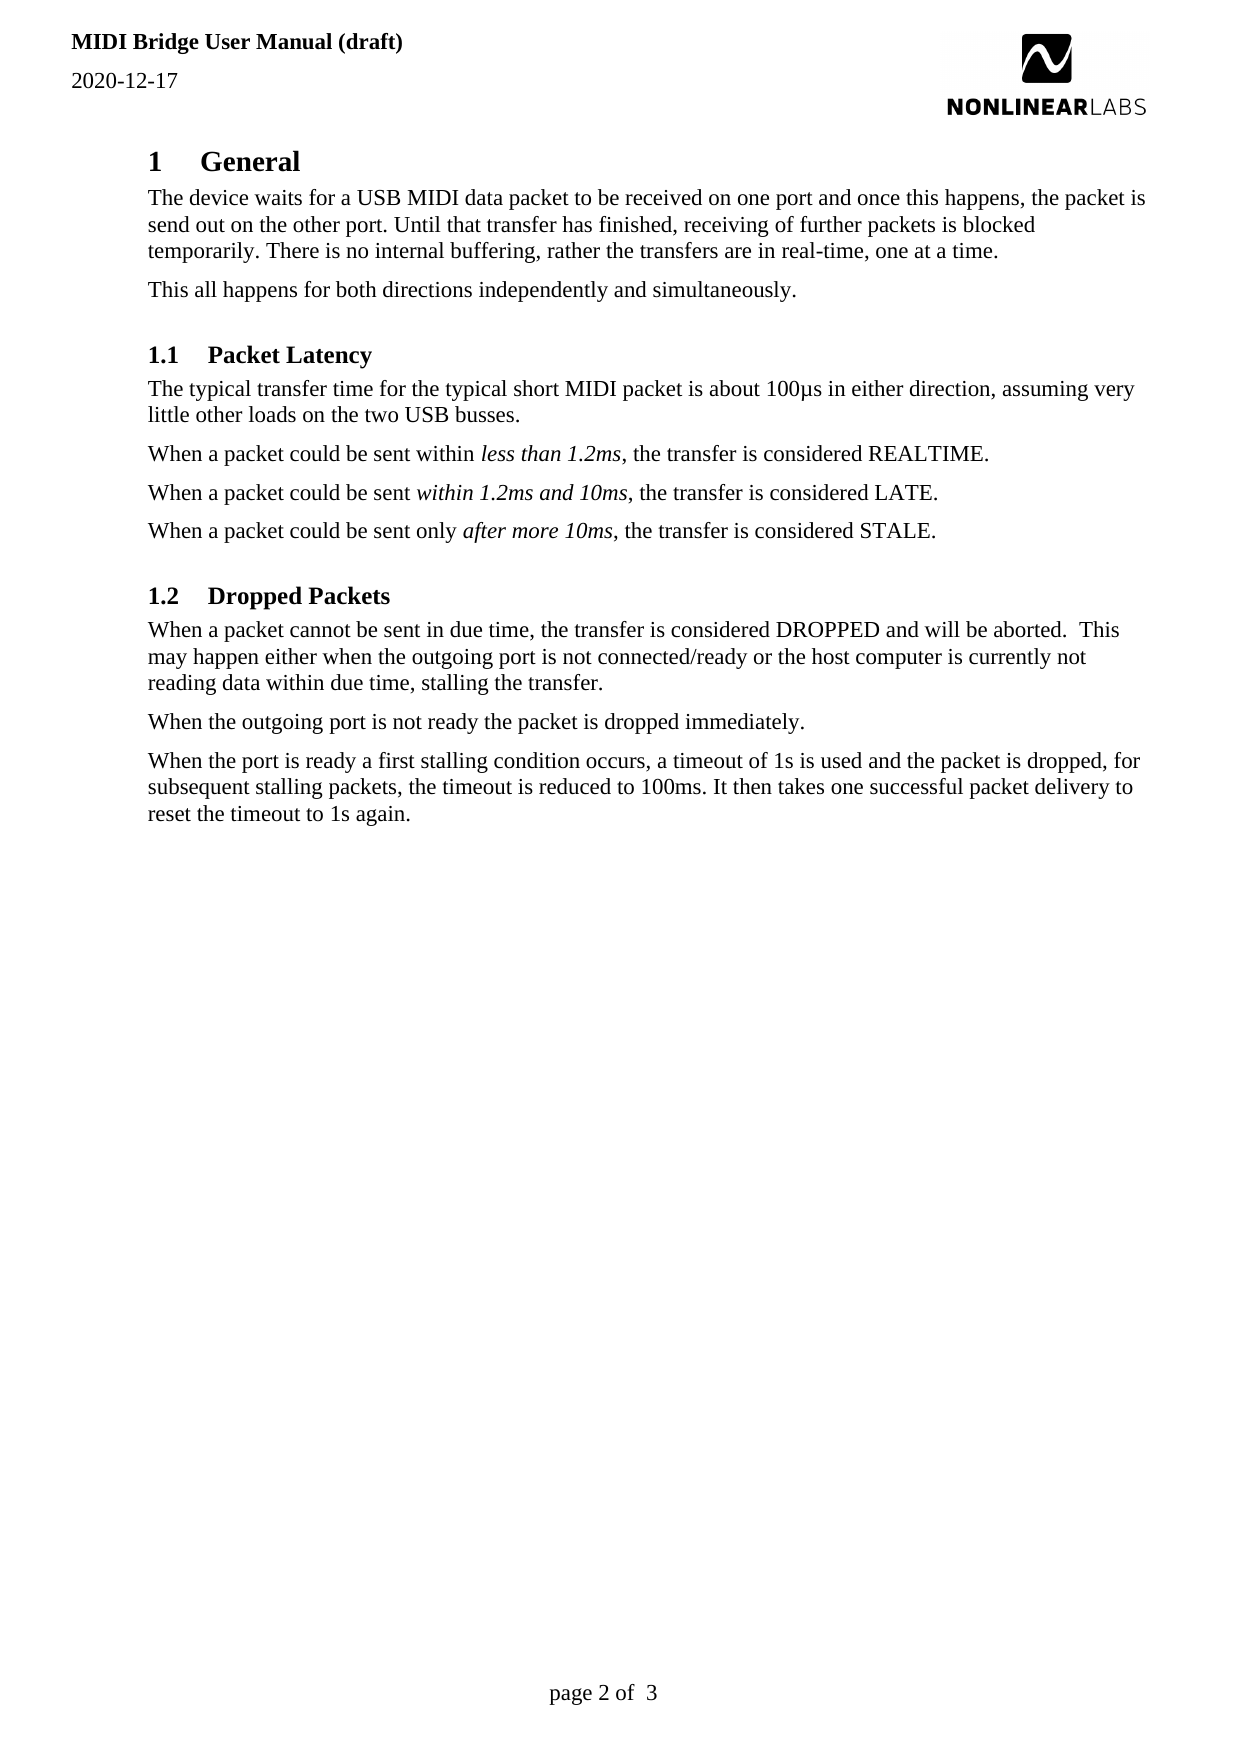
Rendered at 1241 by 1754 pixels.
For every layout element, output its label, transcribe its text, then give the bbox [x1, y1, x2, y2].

subtitle Packet Latency [148, 340, 1152, 368]
subtitle General [148, 144, 1152, 178]
text The device waits for a USB MIDI data packet to be received on one port and once this happens, the packet is send out on the other port. Until that transfer has finished, receiving of further packets is blocked temporarily. There is no internal buffering, rather the transfers are in real-time, one at a time. [148, 184, 1152, 263]
text When the port is ready a first stalling condition occurs, a timeout of 1s is used and the packet is dropped, for subsequent stalling packets, the timeout is reduced to 100ms. It then takes one successful packet delivery to reset the timeout to 1s again. [148, 747, 1152, 826]
text The typical transfer time for the typical short MIDI packet is about 100µs in either direction, assuming very little other loads on the two USB busses. [148, 375, 1152, 427]
text When a packet could be sent only after more 10ms, the transfer is considered STALE. [148, 518, 1152, 544]
text This all happens for both directions independently and simultaneously. [148, 276, 1152, 302]
text When a packet could be sent within 1.2ms and 10ms, the transfer is considered LATE. [148, 479, 1152, 505]
text When a packet cannot be sent in due time, the transfer is considered DROPPED and will be aborted. This may happen either when the outgoing port is not connected/ready or the host computer is currently not reading data within due time, stalling the transfer. [148, 616, 1152, 696]
picture [940, 31, 1150, 118]
text When a packet could be sent within less than 1.2ms, the transfer is considered REALTIME. [148, 440, 1152, 466]
text When the outgoing port is not ready the packet is dropped immediately. [148, 708, 1152, 734]
subtitle Dropped Packets [148, 581, 1152, 610]
